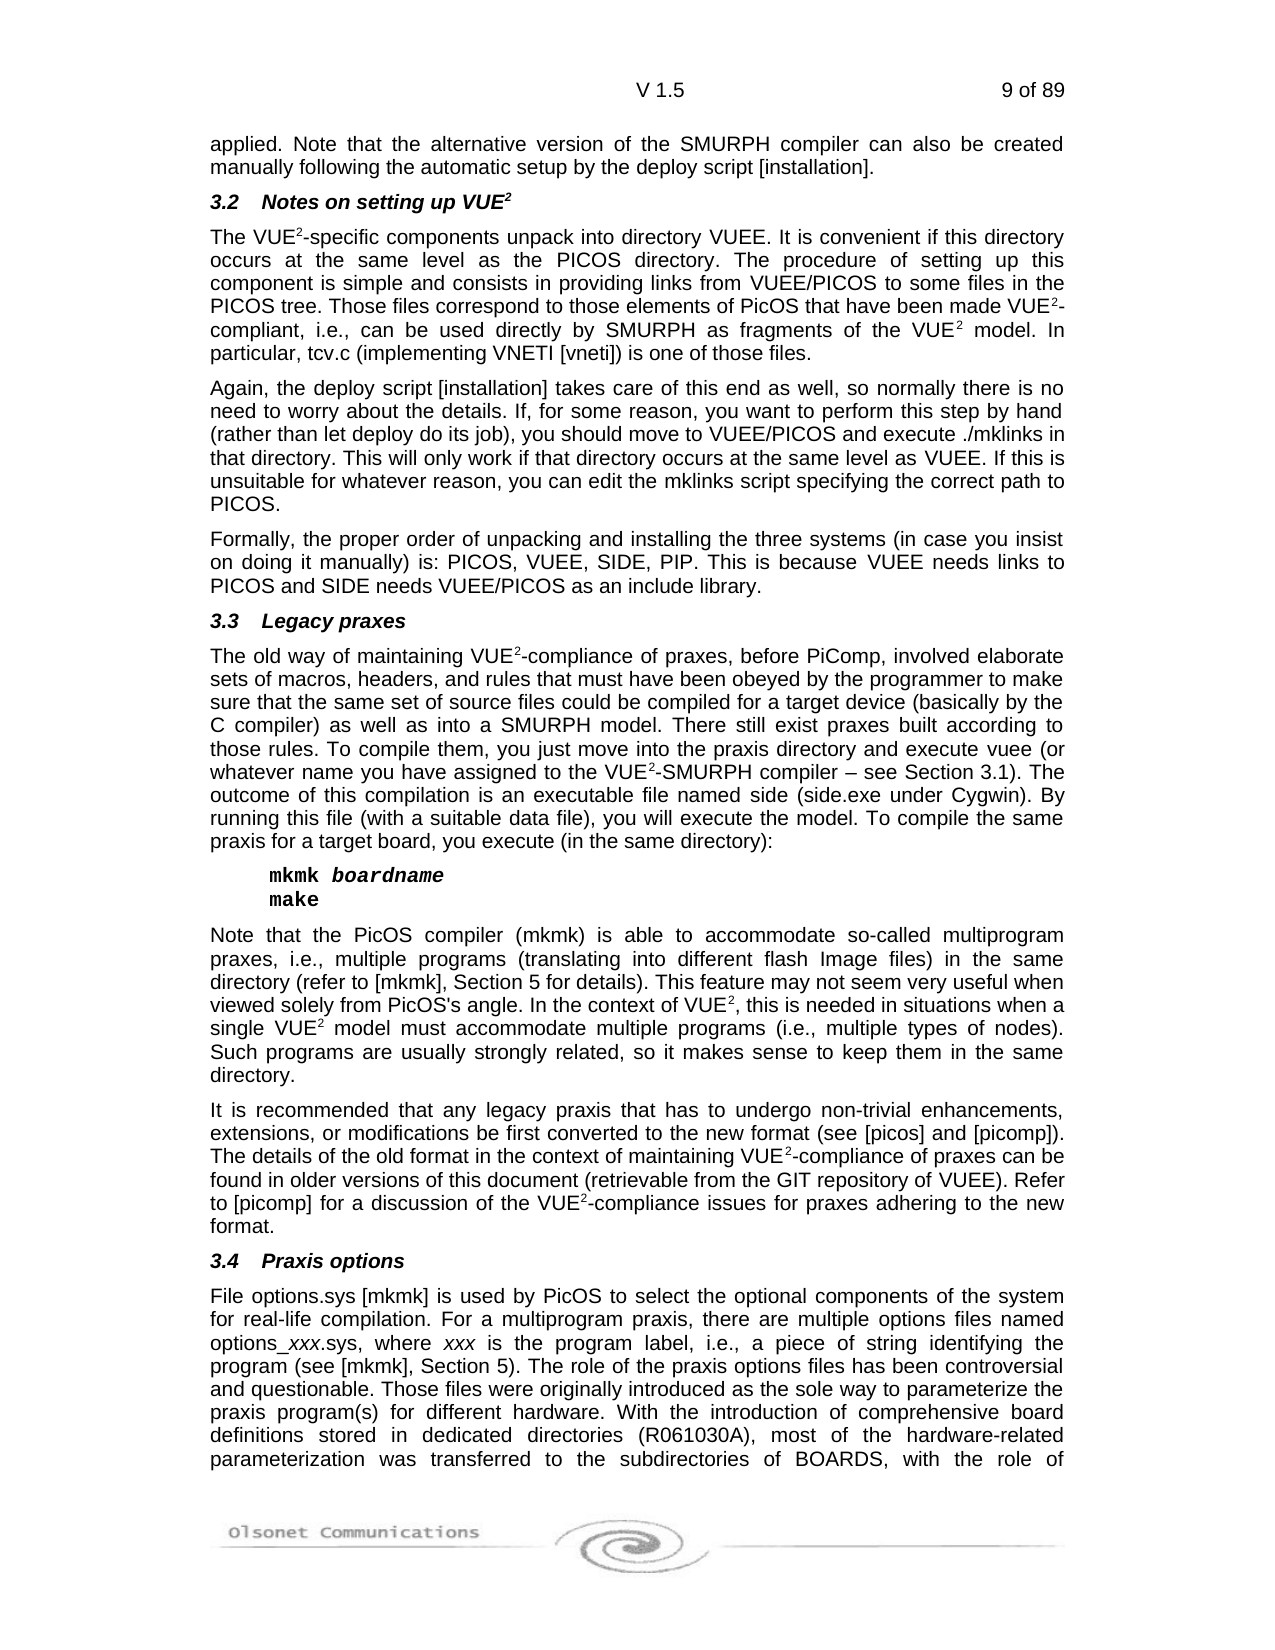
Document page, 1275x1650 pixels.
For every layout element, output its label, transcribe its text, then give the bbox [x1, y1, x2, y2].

subtitle Legacy praxes [210, 609, 1065, 632]
text The old way of maintaining VUE2-compliance of praxes, before PiComp, involved elaborate sets of macros, headers, and rules that must have been obeyed by the programmer to make sure that the same set of source files could be compiled for a target device (basically by the C compiler) as well as into a SMURPH model. There still exist praxes built according to those rules. To compile them, you just move into the praxis directory and execute vuee (or whatever name you have assigned to the VUE2-SMURPH compiler – see Section 3.1). The outcome of this compilation is an executable file named side (side.exe under Cygwin). By running this file (with a suitable data file), you will execute the model. To compile the same praxis for a target board, you execute (in the same directory): [210, 644, 1065, 853]
text The VUE2-specific components unpack into directory VUEE. It is convenient if this directory occurs at the same level as the PICOS directory. The procedure of setting up this component is simple and consists in providing links from VUEE/PICOS to some files in the PICOS tree. Those files correspond to those elements of PicOS that have been made VUE2-compliant, i.e., can be used directly by SMURPH as fragments of the VUE2 model. In particular, tcv.c (implementing VNETI [vneti]) is one of those files. [210, 225, 1065, 365]
text It is recommended that any legacy praxis that has to undergo non-trivial enhancements, extensions, or modifications be first converted to the new format (see [picos] and [picomp]). The details of the old format in the context of maintaining VUE2-compliance of praxes can be found in older versions of this document (retrievable from the GIT repository of VUEE). Refer to [picomp] for a discussion of the VUE2-compliance issues for praxes adhering to the new format. [210, 1098, 1065, 1238]
text Note that the PicOS compiler (mkmk) is able to accommodate so-called multiprogram praxes, i.e., multiple programs (translating into different flash Image files) in the same directory (refer to [mkmk], Section 5 for details). This feature may not seem very useful when viewed solely from PicOS's angle. In the context of VUE2, this is needed in situations when a single VUE2 model must accommodate multiple programs (i.e., multiple types of nodes). Such programs are usually strongly related, so it makes sense to keep them in the same directory. [210, 924, 1065, 1087]
text make [269, 889, 1065, 912]
text Formally, the proper order of unpacking and installing the three systems (in case you insist on doing it manually) is: PICOS, VUEE, SIDE, PIP. This is because VUEE needs links to PICOS and SIDE needs VUEE/PICOS as an include library. [210, 528, 1065, 597]
text applied. Note that the alternative version of the SMURPH compiler can also be created manually following the automatic setup by the deploy script [installation]. [210, 132, 1065, 179]
text mkmk boardname [269, 865, 1065, 889]
subtitle Praxis options [210, 1249, 1065, 1273]
text Again, the deploy script [installation] takes care of this end as well, so normally there is no need to worry about the details. If, for some reason, you want to perform this step by hand (rather than let deploy do its job), you should move to VUEE/PICOS and execute ./mklinks in that directory. This will only work if that directory occurs at the same level as VUEE. If this is unsuitable for whatever reason, you can edit the mklinks script specifying the correct path to PICOS. [210, 377, 1065, 516]
picture [210, 1504, 1065, 1596]
subtitle Notes on setting up VUE2 [210, 190, 1065, 214]
text File options.sys [mkmk] is used by PicOS to select the optional components of the system for real-life compilation. For a multiprogram praxis, there are multiple options files named options_xxx.sys, where xxx is the program label, i.e., a piece of string identifying the program (see [mkmk], Section 5). The role of the praxis options files has been controversial and questionable. Those files were originally introduced as the sole way to parameterize the praxis program(s) for different hardware. With the introduction of comprehensive board definitions stored in dedicated directories (R061030A), most of the hardware-related parameterization was transferred to the subdirectories of BOARDS, with the role of [210, 1284, 1065, 1470]
